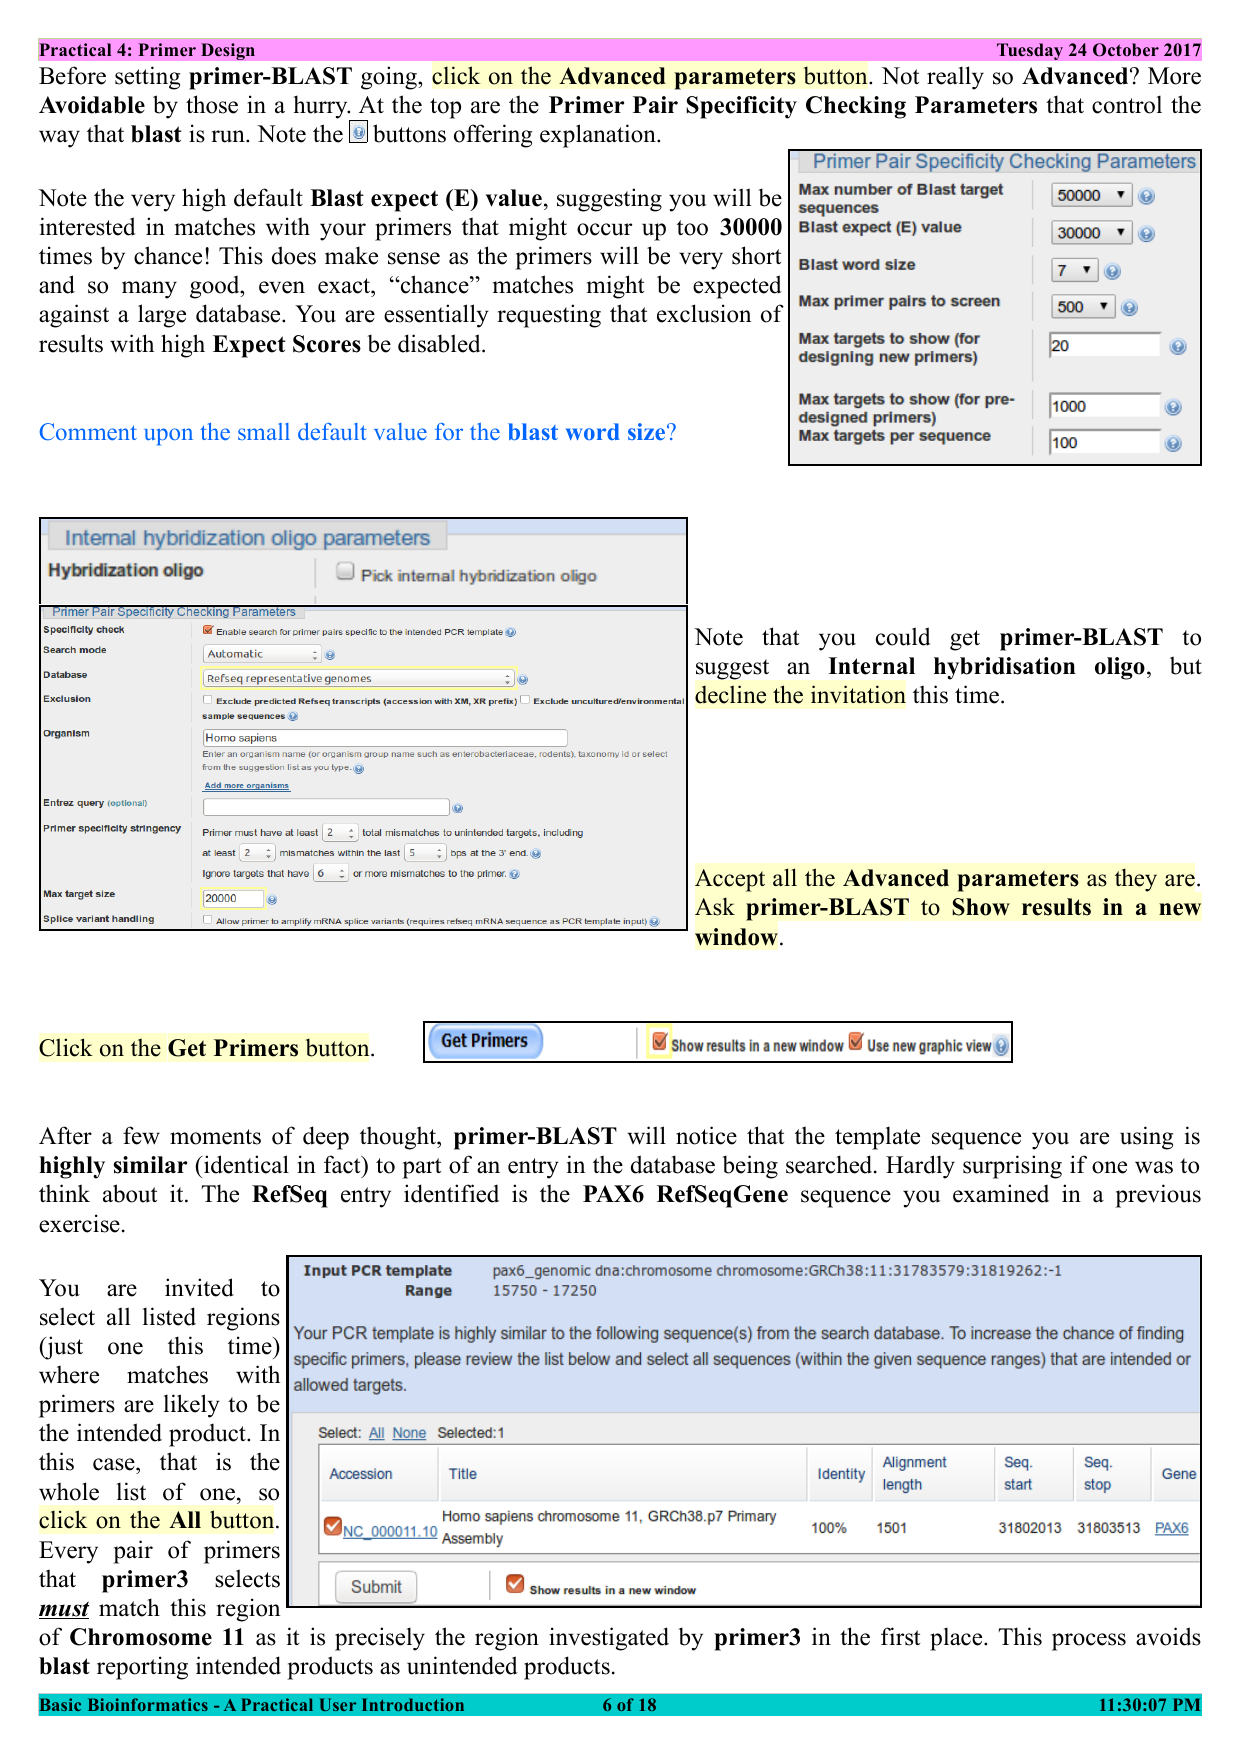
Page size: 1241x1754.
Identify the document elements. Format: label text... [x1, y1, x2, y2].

text Before setting primer-BLAST going, click on the Advanced parameters button. Not really so Advanced? More Avoidable by those in a hurry. At the top are the Primer Pair Specificity Checking Parameters that control the way that blast is run. Note thebuttons offering explanation. [38, 61, 1202, 148]
text You are invited to select all listed regions (just one this time) where matches with primers are likely to be the intended product. In this case, that is the whole list of one, so click on the All button. Every pair of primers that primer3 selects must match this region of Chromosome 11 as it is precisely the region investigated by primer3 in the first place. This process avoids blast reporting intended products as unintended products. [38, 1273, 1202, 1680]
text Click on the Get Primers button. [38, 1033, 423, 1062]
text After a few moments of deep thought, primer-BLAST will notice that the template sequence you are using is highly similar (identical in fact) to part of an entry in the database being searched. Hardly surprising if one was to think about it. The RefSeq entry identified is the PAX6 RefSeqGene sequence you examined in a previous exercise. [38, 1121, 1202, 1237]
text Comment upon the small default value for the blast word size? [38, 417, 788, 446]
text [1013, 1033, 1202, 1062]
picture [289, 1257, 1200, 1606]
picture [790, 151, 1200, 464]
text Note the very high default Blast expect (E) value, suggesting you will be interested in matches with your primers that might occur up too 30000 times by chance! This does make sense as the primers will be very short and so many good, even exact, “chance” matches might be expected against a large database. You are essentially requesting that exclusion of results with high Expect Scores be disabled. [38, 183, 788, 357]
picture [425, 1023, 1011, 1061]
picture [41, 519, 686, 604]
text Note that you could get primer-BLAST to suggest an Internal hybridisation oligo, but decline the invitation this time. [688, 622, 1202, 709]
picture [41, 607, 686, 929]
picture [350, 121, 367, 142]
text Accept all the Advanced parameters as they are. Ask primer-BLAST to Show results in a new window. [38, 863, 1202, 950]
